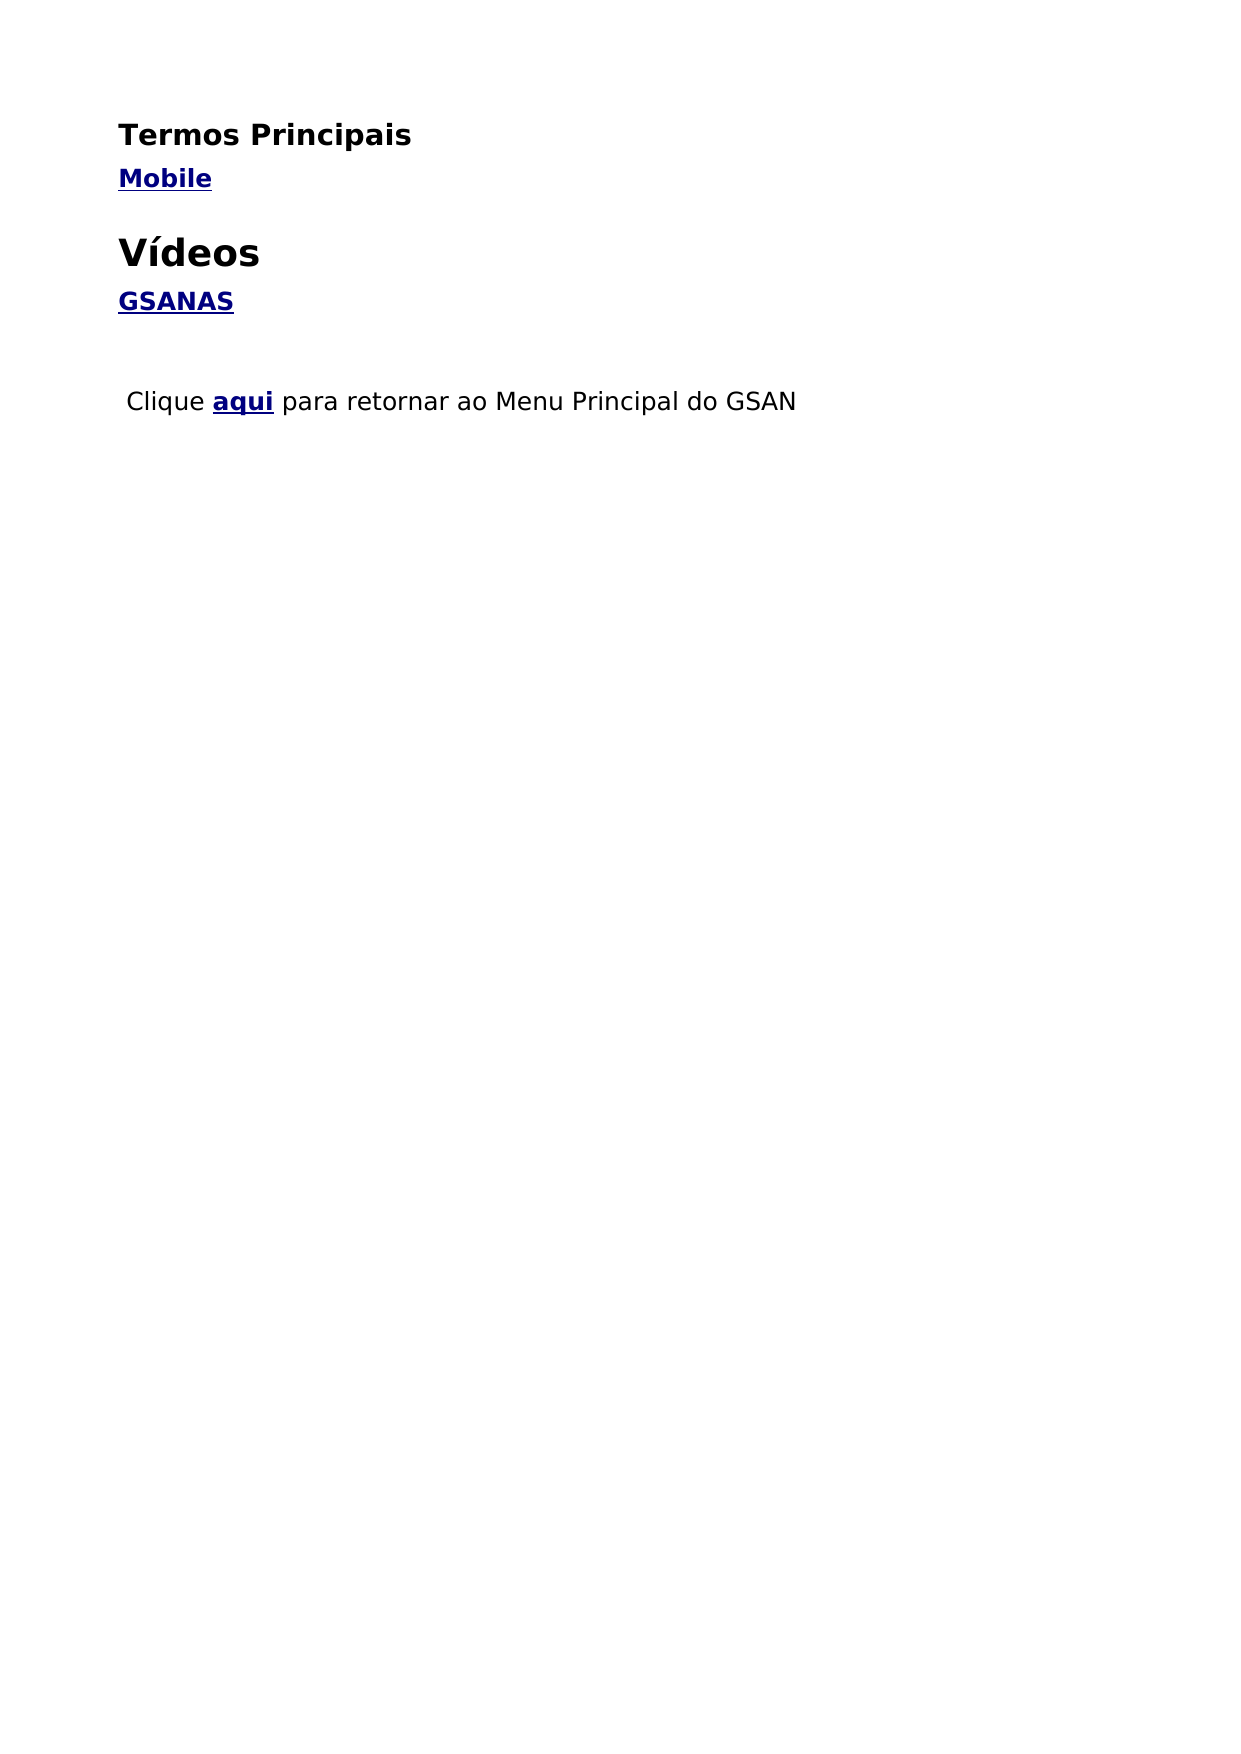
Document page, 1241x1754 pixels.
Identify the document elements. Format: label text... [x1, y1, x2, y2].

text GSANAS [118, 287, 1122, 317]
subtitle Vídeos [118, 231, 1122, 275]
text Clique aqui para retornar ao Menu Principal do GSAN [118, 329, 1122, 417]
subtitle Termos Principais [118, 118, 1122, 152]
text Mobile [118, 164, 1122, 194]
